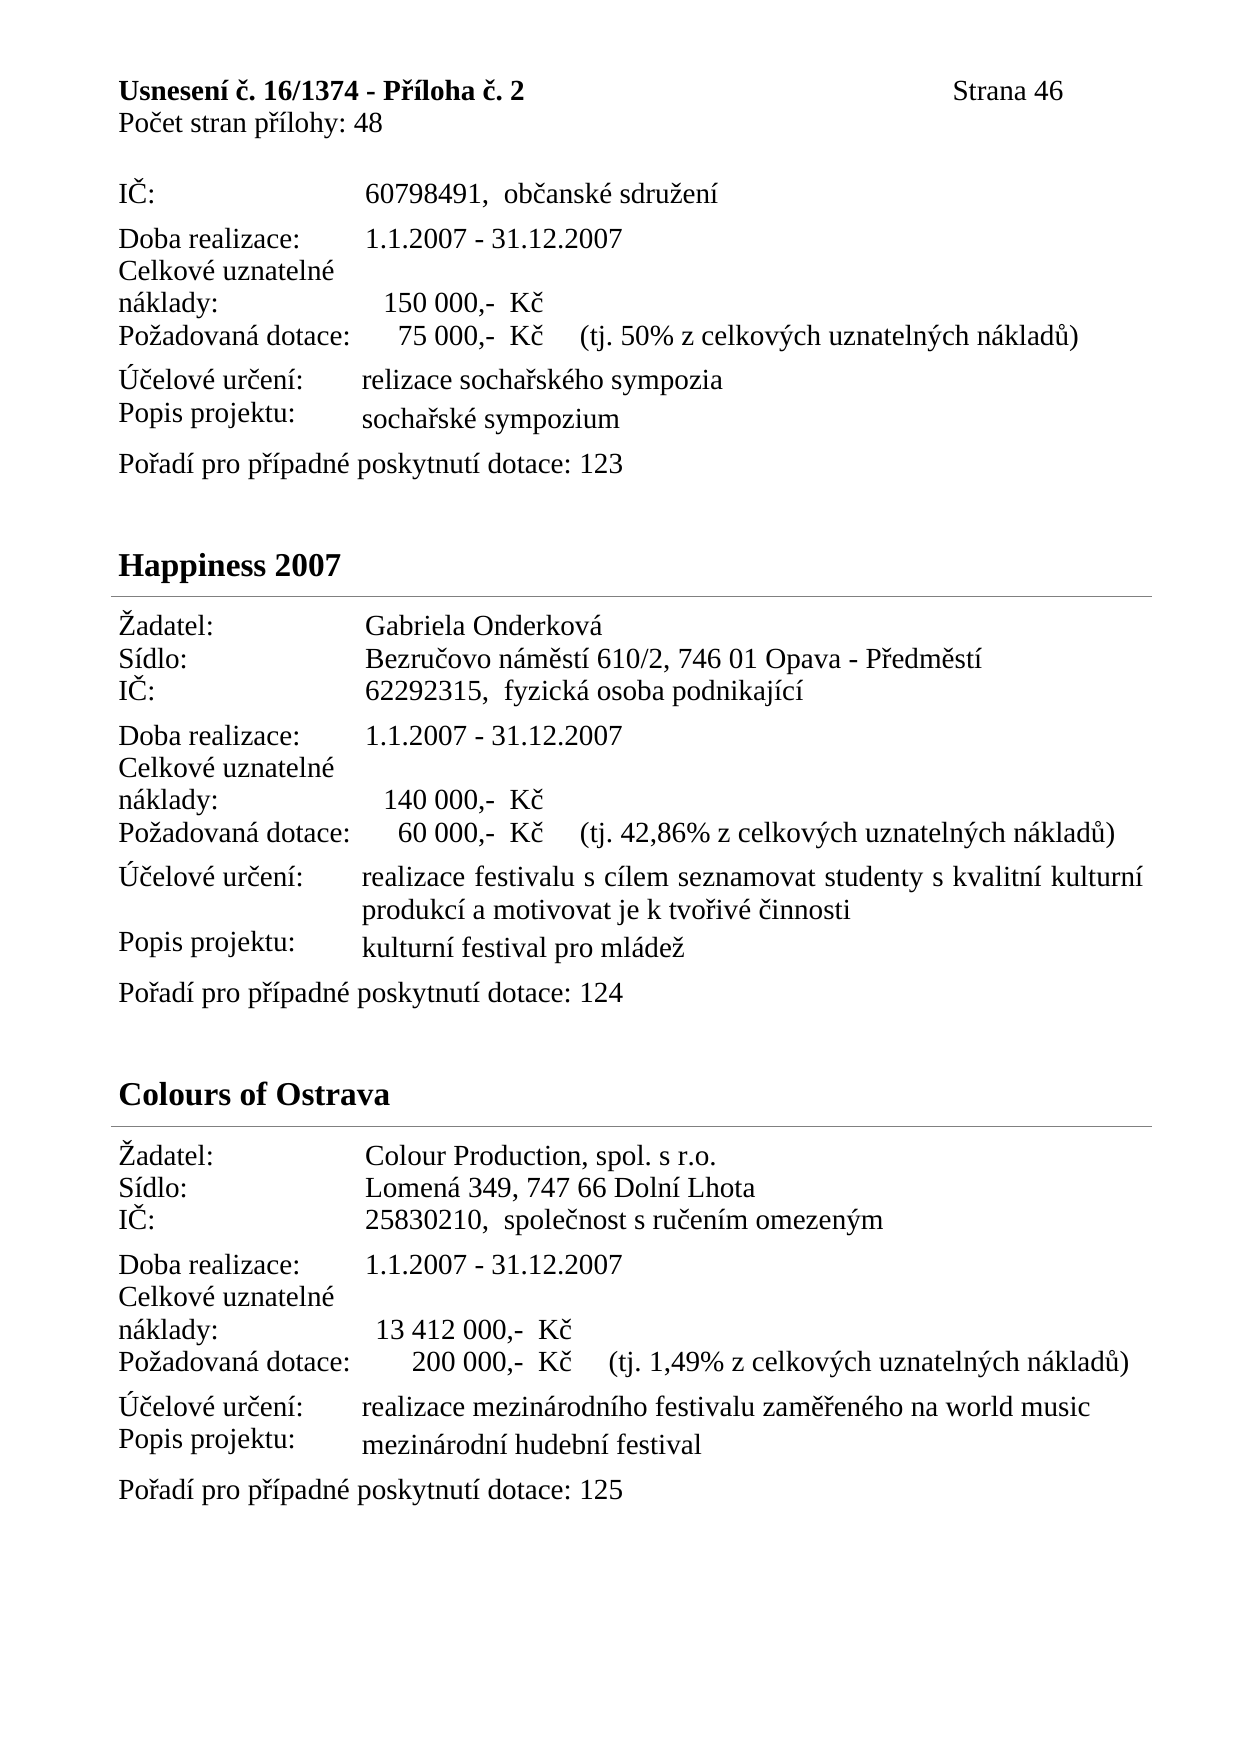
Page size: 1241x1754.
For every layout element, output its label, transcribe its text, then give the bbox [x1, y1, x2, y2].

table_cell Popis projektu: [111, 1423, 354, 1467]
table_cell 60798491, občanské sdružení [354, 177, 1152, 222]
table_header Happiness 2007 [111, 547, 1152, 596]
table_cell Doba realizace: [111, 1249, 354, 1281]
table_cell 1.1.2007 - 31.12.2007 [354, 1249, 1152, 1281]
table_cell Pořadí pro případné poskytnutí dotace: 124 [111, 970, 1152, 1009]
table_cell IČ: [111, 177, 354, 222]
table_cell realizace mezinárodního festivalu zaměřeného na world music [354, 1390, 1152, 1422]
table_cell Popis projektu: [111, 925, 354, 970]
table_cell Kč [502, 751, 1152, 816]
table_cell Gabriela Onderková [354, 597, 1152, 642]
table_cell Kč (tj. 42,86% z celkových uznatelných nákladů) [502, 816, 1152, 861]
table_cell 1.1.2007 - 31.12.2007 [354, 222, 1152, 254]
table_cell Pořadí pro případné poskytnutí dotace: 125 [111, 1467, 1152, 1506]
table_cell 1.1.2007 - 31.12.2007 [354, 719, 1152, 751]
table_cell 140 000,- [354, 751, 502, 816]
table_cell Kč (tj. 1,49% z celkových uznatelných nákladů) [531, 1345, 1152, 1390]
table_cell Účelové určení: [111, 364, 354, 396]
table_cell 150 000,- [354, 254, 502, 319]
table_cell realizace festivalu s cílem seznamovat studenty s kvalitní kulturní produkcí a motivovat je k tvořivé činnosti [354, 861, 1152, 925]
table_cell Kč [531, 1281, 1152, 1345]
table_cell Žadatel: [111, 1127, 354, 1171]
table_header Colours of Ostrava [111, 1076, 1152, 1126]
table_cell 25830210, společnost s ručením omezeným [354, 1204, 1152, 1248]
table_cell Sídlo: [111, 1171, 354, 1204]
table_cell Colour Production, spol. s r.o. [354, 1127, 1152, 1171]
table_cell sochařské sympozium [354, 396, 1152, 441]
table_cell Celkové uznatelné náklady: [111, 1281, 354, 1345]
table_cell Popis projektu: [111, 396, 354, 441]
table_cell 200 000,- [354, 1345, 531, 1390]
table_cell Požadovaná dotace: [111, 319, 354, 364]
table_cell IČ: [111, 1204, 354, 1248]
table_cell 75 000,- [354, 319, 502, 364]
table_cell Celkové uznatelné náklady: [111, 254, 354, 319]
table_cell mezinárodní hudební festival [354, 1423, 1152, 1467]
table_cell relizace sochařského sympozia [354, 364, 1152, 396]
table_cell Sídlo: [111, 642, 354, 674]
table_cell Bezručovo náměstí 610/2, 746 01 Opava - Předměstí [354, 642, 1152, 674]
table_cell IČ: [111, 674, 354, 719]
table_cell Požadovaná dotace: [111, 816, 354, 861]
table_cell Žadatel: [111, 597, 354, 642]
table_cell Požadovaná dotace: [111, 1345, 354, 1390]
table_cell 13 412 000,- [354, 1281, 531, 1345]
table_cell kulturní festival pro mládež [354, 925, 1152, 970]
table_cell Kč (tj. 50% z celkových uznatelných nákladů) [502, 319, 1152, 364]
table_cell Lomená 349, 747 66 Dolní Lhota [354, 1171, 1152, 1204]
table_cell Účelové určení: [111, 861, 354, 925]
table_cell Účelové určení: [111, 1390, 354, 1422]
table_cell Celkové uznatelné náklady: [111, 751, 354, 816]
table_cell Pořadí pro případné poskytnutí dotace: 123 [111, 441, 1152, 479]
table_cell 62292315, fyzická osoba podnikající [354, 674, 1152, 719]
table_cell 60 000,- [354, 816, 502, 861]
table_cell Kč [502, 254, 1152, 319]
table_cell Doba realizace: [111, 719, 354, 751]
table_cell Doba realizace: [111, 222, 354, 254]
